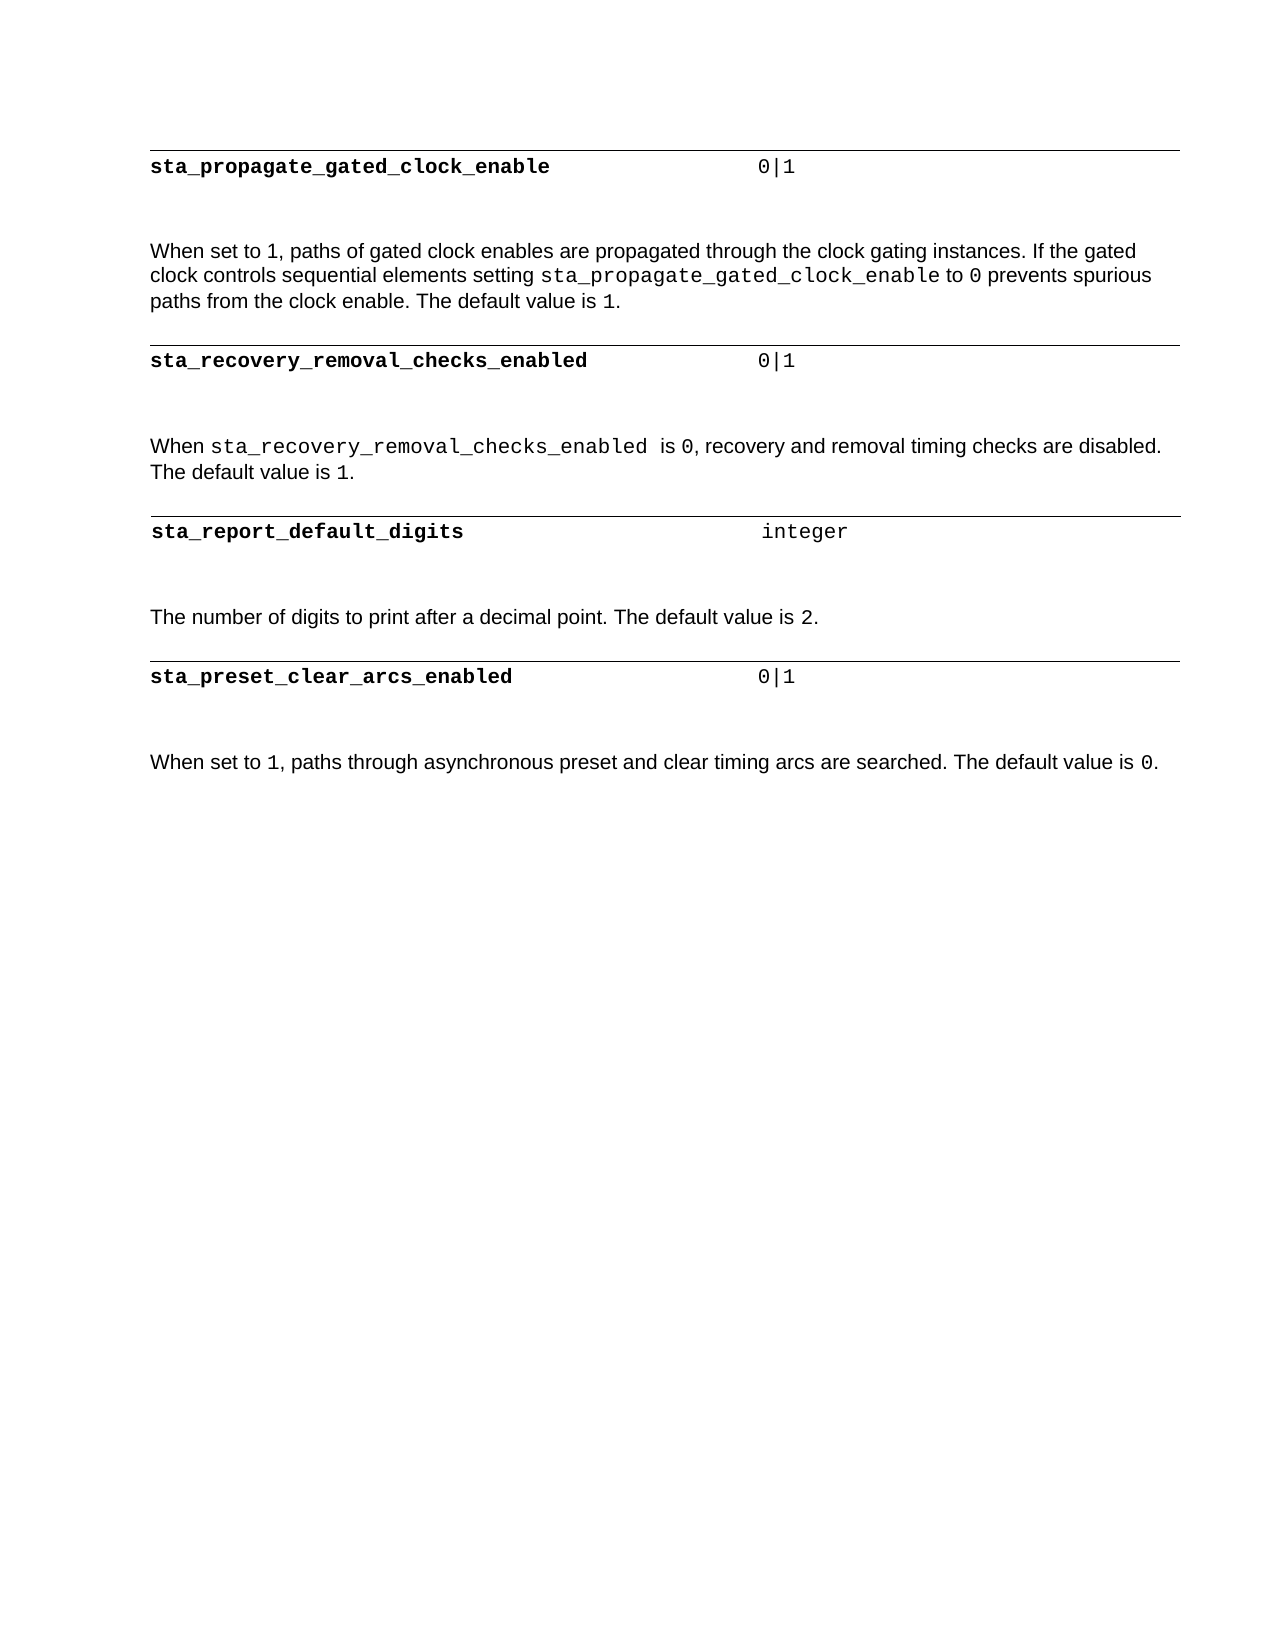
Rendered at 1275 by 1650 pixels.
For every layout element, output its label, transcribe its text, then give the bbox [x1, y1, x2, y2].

table_header sta_propagate_gated_clock_enable [150, 151, 758, 209]
text When sta_recovery_removal_checks_enabled is 0, recovery and removal timing checks are disabled. The default value is 1. [150, 434, 1180, 486]
table_header integer [761, 517, 1181, 575]
text The number of digits to print after a decimal point. The default value is 2. [150, 605, 1180, 631]
table_header sta_recovery_removal_checks_enabled [150, 346, 758, 404]
table_header 0|1 [758, 662, 1180, 720]
table_header 0|1 [758, 346, 1180, 404]
table_header 0|1 [758, 151, 1180, 209]
text When set to 1, paths through asynchronous preset and clear timing arcs are searched. The default value is 0. [150, 750, 1180, 776]
table_header sta_report_default_digits [151, 517, 761, 575]
table_header sta_preset_clear_arcs_enabled [150, 662, 758, 720]
text When set to 1, paths of gated clock enables are propagated through the clock gating instances. If the gated clock controls sequential elements setting sta_propagate_gated_clock_enable to 0 prevents spurious paths from the clock enable. The default value is 1. [150, 239, 1180, 315]
